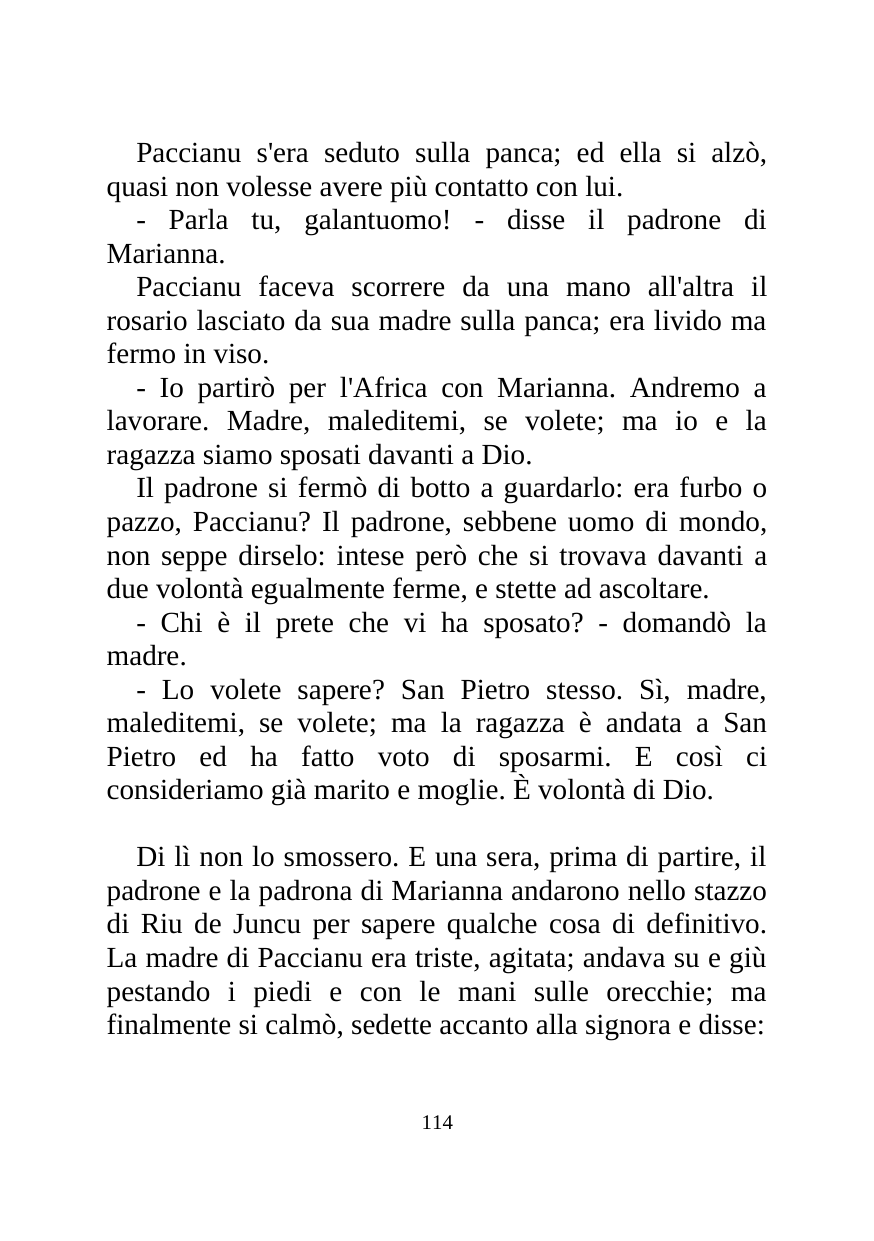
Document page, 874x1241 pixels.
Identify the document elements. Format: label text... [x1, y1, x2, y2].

text - Chi è il prete che vi ha sposato? - domandò la madre. [106, 605, 768, 672]
text - Parla tu, galantuomo! - disse il padrone di Marianna. [106, 202, 768, 269]
text Di lì non lo smossero. E una sera, prima di partire, il padrone e la padrona di Marianna andarono nello stazzo di Riu de Juncu per sapere qualche cosa di definitivo. La madre di Paccianu era triste, agitata; andava su e giù pestando i piedi e con le mani sulle orecchie; ma finalmente si calmò, sedette accanto alla signora e disse: [106, 839, 768, 1041]
text Il padrone si fermò di botto a guardarlo: era furbo o pazzo, Paccianu? Il padrone, sebbene uomo di mondo, non seppe dirselo: intese però che si trovava davanti a due volontà egualmente ferme, e stette ad ascoltare. [106, 471, 768, 605]
text - Lo volete sapere? San Pietro stesso. Sì, madre, maleditemi, se volete; ma la ragazza è andata a San Pietro ed ha fatto voto di sposarmi. E così ci consideriamo già marito e moglie. È volontà di Dio. [106, 672, 768, 806]
text Paccianu s'era seduto sulla panca; ed ella si alzò, quasi non volesse avere più contatto con lui. [106, 135, 768, 202]
text - Io partirò per l'Africa con Marianna. Andremo a lavorare. Madre, maleditemi, se volete; ma io e la ragazza siamo sposati davanti a Dio. [106, 370, 768, 471]
text Paccianu faceva scorrere da una mano all'altra il rosario lasciato da sua madre sulla panca; era livido ma fermo in viso. [106, 269, 768, 370]
